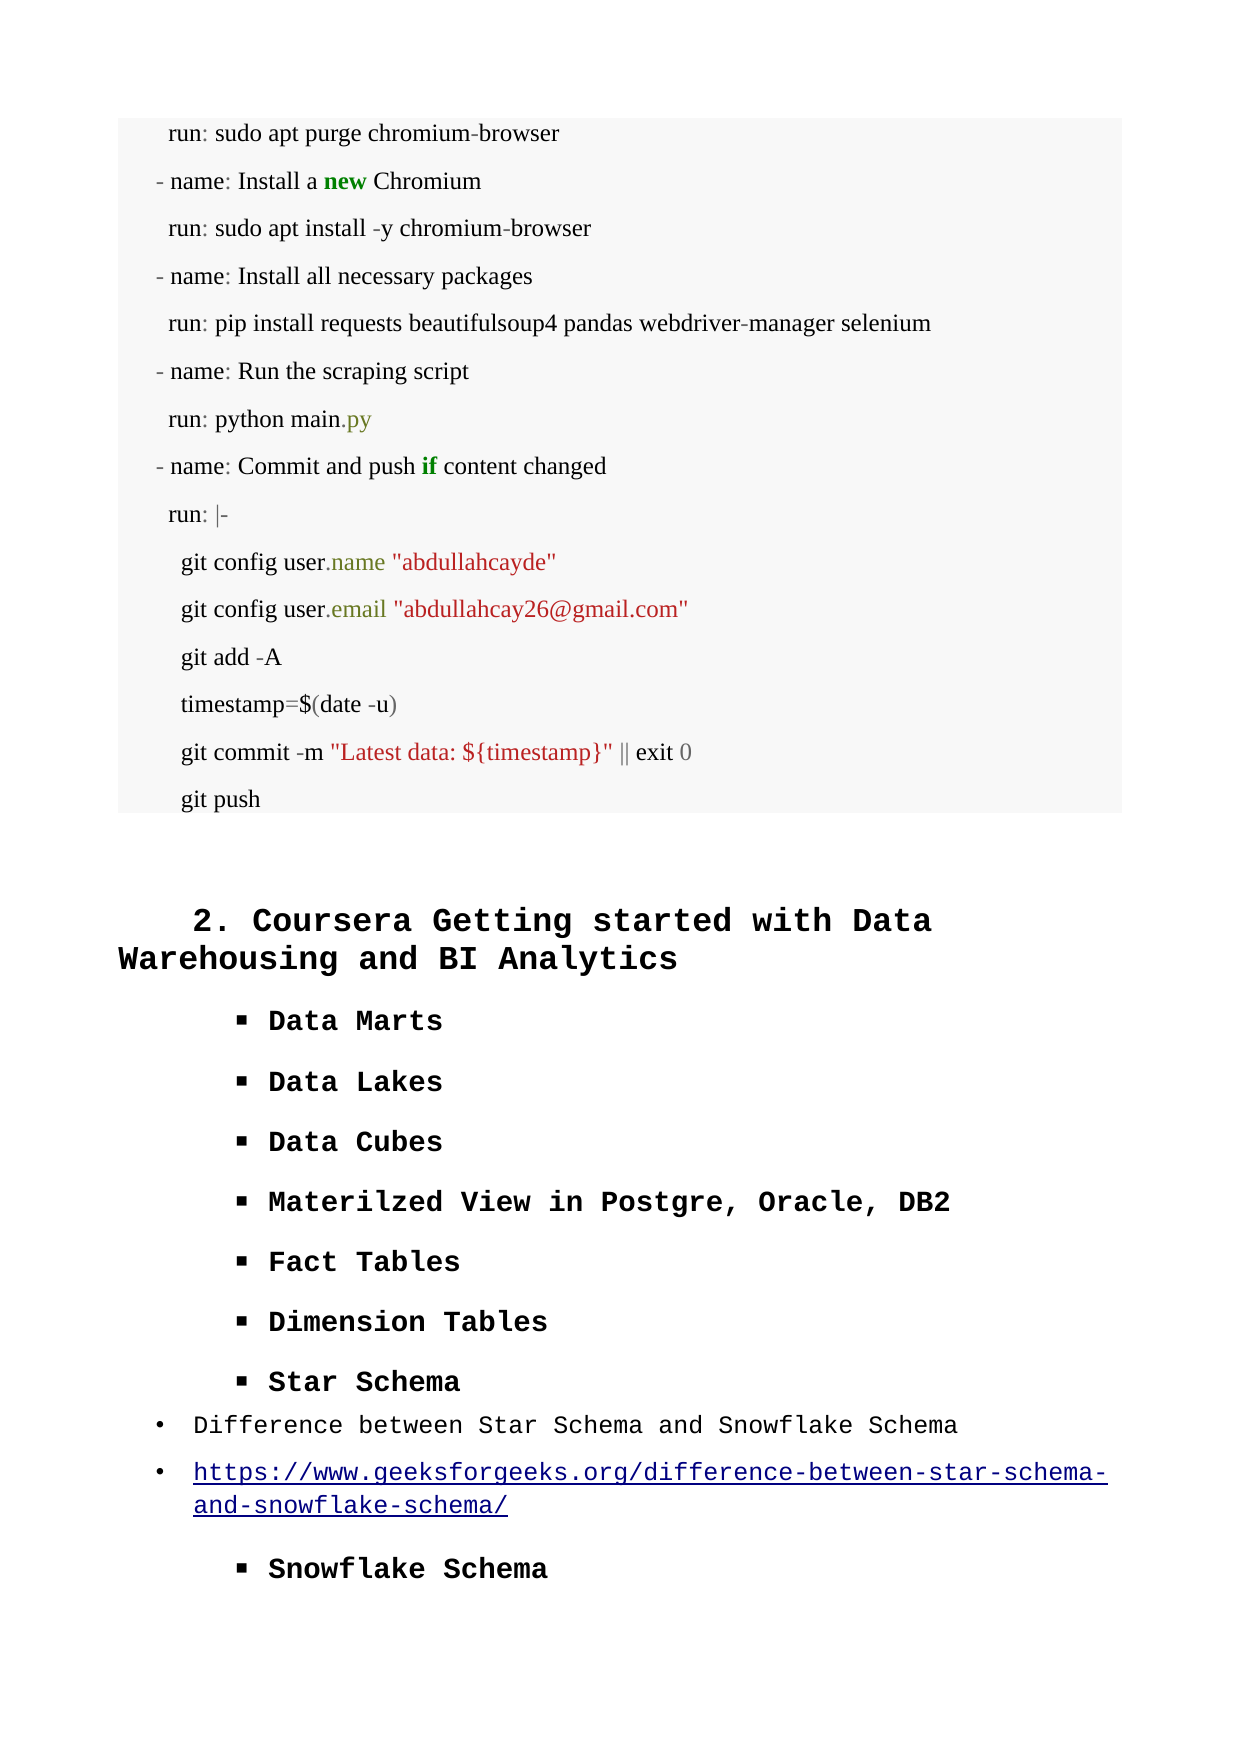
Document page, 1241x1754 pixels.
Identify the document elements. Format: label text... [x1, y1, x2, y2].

list https://www.geeksforgeeks.org/difference-between-star-schema-and-snowflake-schema/ [156, 1460, 1122, 1521]
text run: sudo apt install -y chromium-browser [118, 213, 1122, 242]
subtitle Data Lakes [231, 1067, 1122, 1100]
subtitle Data Cubes [231, 1127, 1122, 1160]
text - name: Run the scraping script [118, 356, 1122, 385]
subtitle Snowflake Schema [231, 1554, 1122, 1587]
text git config user.email "abdullahcay26@gmail.com" [118, 594, 1122, 623]
subtitle Star Schema [231, 1367, 1122, 1400]
subtitle Materilzed View in Postgre, Oracle, DB2 [231, 1187, 1122, 1220]
text timestamp=$(date -u) [118, 689, 1122, 718]
subtitle 2. Coursera Getting started with Data Warehousing and BI Analytics [118, 900, 1122, 979]
list Difference between Star Schema and Snowflake Schema [156, 1413, 1122, 1441]
text git push [118, 784, 1122, 813]
subtitle Fact Tables [231, 1247, 1122, 1280]
text run: python main.py [118, 404, 1122, 432]
text run: |- [118, 499, 1122, 528]
text - name: Install all necessary packages [118, 261, 1122, 290]
subtitle Data Marts [231, 1007, 1122, 1039]
text run: pip install requests beautifulsoup4 pandas webdriver-manager selenium [118, 308, 1122, 337]
subtitle Dimension Tables [231, 1307, 1122, 1340]
text - name: Install a new Chromium [118, 166, 1122, 194]
text git config user.name "abdullahcayde" [118, 547, 1122, 575]
text git commit -m "Latest data: ${timestamp}" || exit 0 [118, 737, 1122, 766]
text git add -A [118, 642, 1122, 671]
text run: sudo apt purge chromium-browser [118, 118, 1122, 147]
text - name: Commit and push if content changed [118, 451, 1122, 480]
